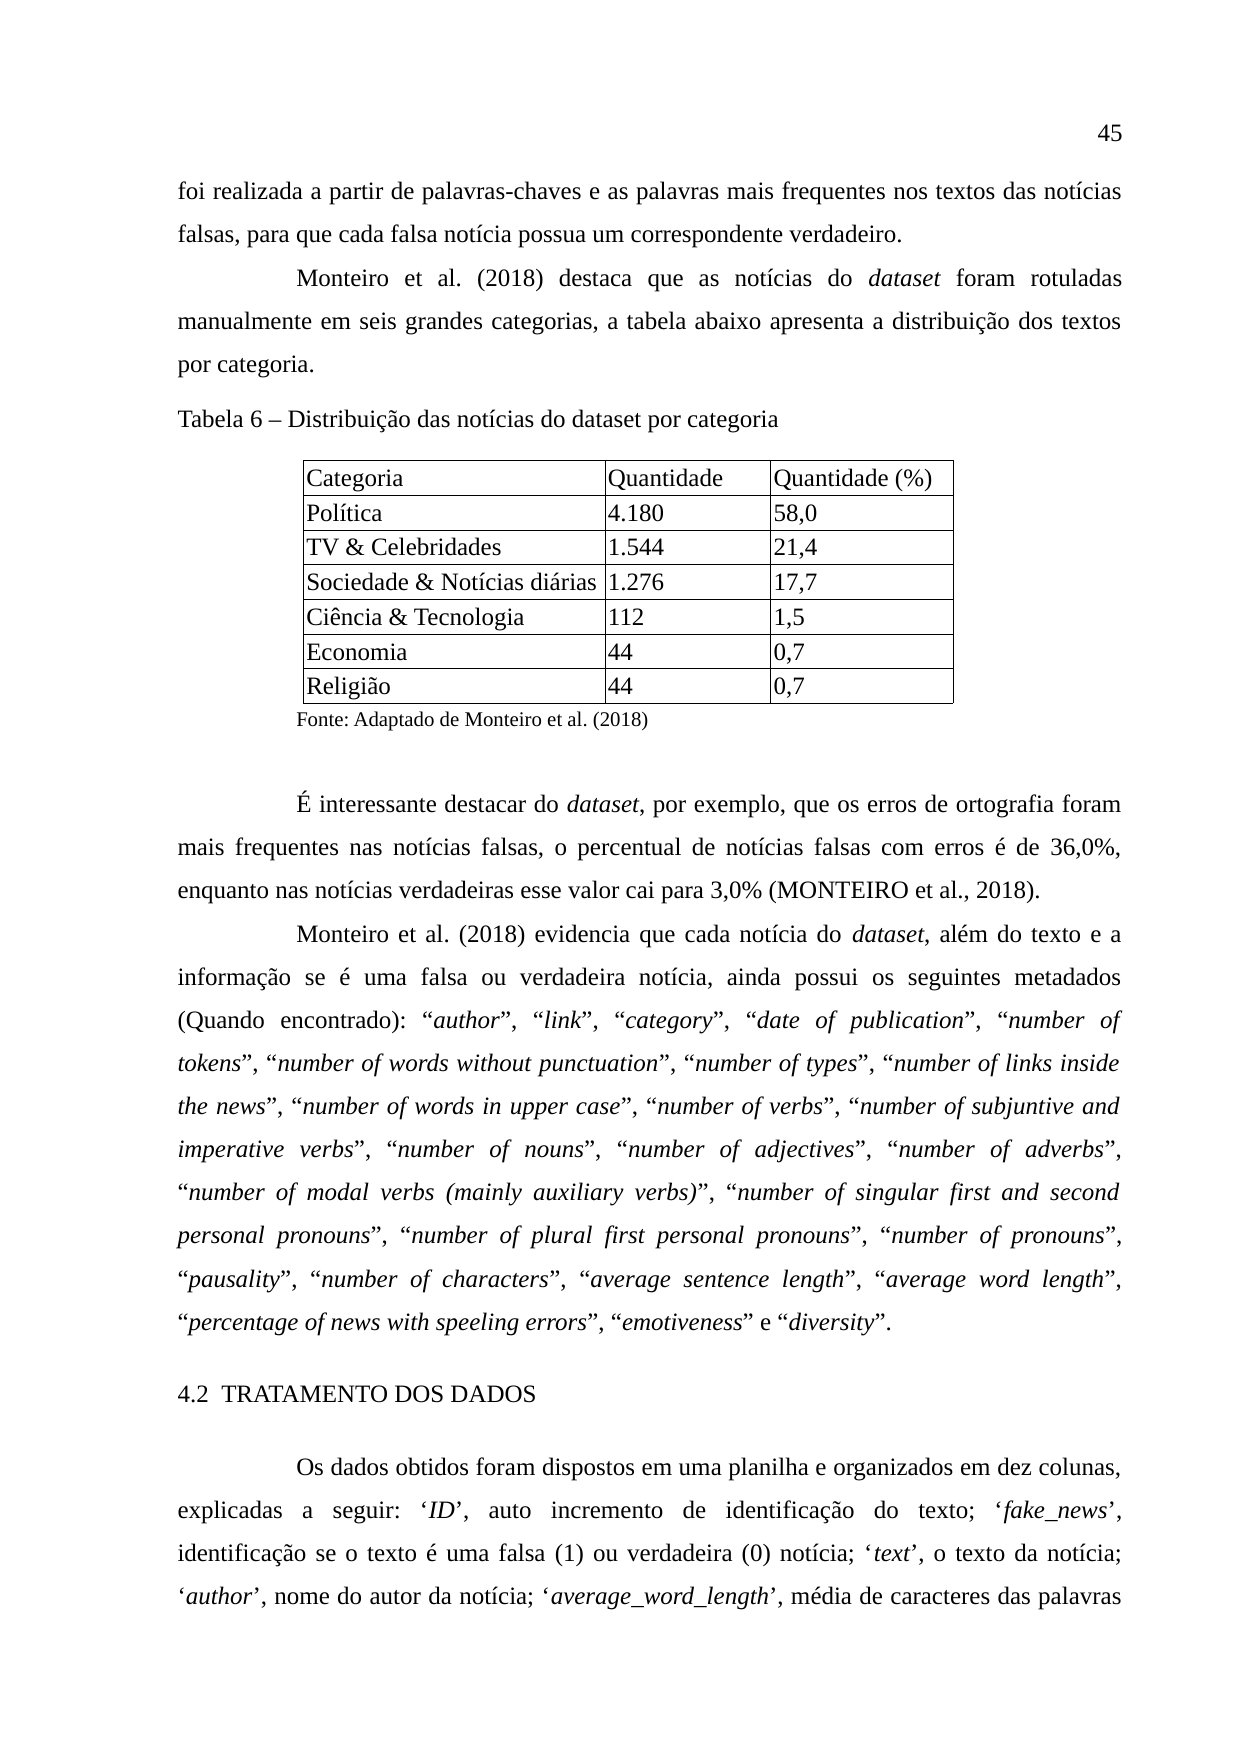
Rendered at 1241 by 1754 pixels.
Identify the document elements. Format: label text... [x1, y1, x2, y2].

table_cell 21,4 [771, 531, 953, 564]
table_cell 112 [606, 600, 770, 633]
table_cell Ciência & Tecnologia [304, 600, 605, 633]
table_cell 44 [606, 635, 770, 668]
table_header Quantidade (%) [771, 461, 953, 495]
table_cell 0,7 [771, 635, 953, 668]
table_cell Política [304, 496, 605, 529]
text Os dados obtidos foram dispostos em uma planilha e organizados em dez colunas, explicadas a seguir: ‘ID’, auto incremento de identificação do texto; ‘fake_news’, identificação se o texto é uma falsa (1) ou verdadeira (0) notícia; ‘text’, o texto da notícia; ‘author’, nome do autor da notícia; ‘average_word_length’, média de caracteres das palavras [177, 1452, 1122, 1610]
table_cell 4.180 [606, 496, 770, 529]
text Monteiro et al. (2018) evidencia que cada notícia do dataset, além do texto e a informação se é uma falsa ou verdadeira notícia, ainda possui os seguintes metadados (Quando encontrado): “author”, “link”, “category”, “date of publication”, “number of tokens”, “number of words without punctuation”, “number of types”, “number of links inside the news”, “number of words in upper case”, “number of verbs”, “number of subjuntive and imperative verbs”, “number of nouns”, “number of adjectives”, “number of adverbs”, “number of modal verbs (mainly auxiliary verbs)”, “number of singular first and second personal pronouns”, “number of plural first personal pronouns”, “number of pronouns”, “pausality”, “number of characters”, “average sentence length”, “average word length”, “percentage of news with speeling errors”, “emotiveness” e “diversity”. [177, 919, 1122, 1336]
text Monteiro et al. (2018) destaca que as notícias do dataset foram rotuladas manualmente em seis grandes categorias, a tabela abaixo apresenta a distribuição dos textos por categoria. [177, 263, 1122, 378]
table_cell 0,7 [771, 669, 953, 703]
table_cell 1.276 [606, 565, 770, 599]
table_cell Religião [304, 669, 605, 703]
table_cell Sociedade & Notícias diárias [304, 565, 605, 599]
table_cell TV & Celebridades [304, 531, 605, 564]
text Tabela 6 – Distribuição das notícias do dataset por categoria [177, 404, 1122, 433]
text foi realizada a partir de palavras-chaves e as palavras mais frequentes nos textos das notícias falsas, para que cada falsa notícia possua um correspondente verdadeiro. [177, 176, 1122, 248]
table_cell 1,5 [771, 600, 953, 633]
text É interessante destacar do dataset, por exemplo, que os erros de ortografia foram mais frequentes nas notícias falsas, o percentual de notícias falsas com erros é de 36,0%, enquanto nas notícias verdadeiras esse valor cai para 3,0% (MONTEIRO et al., 2018). [177, 789, 1122, 904]
table_header Categoria [304, 461, 605, 495]
table_cell 58,0 [771, 496, 953, 529]
table_cell 1.544 [606, 531, 770, 564]
table_cell 44 [606, 669, 770, 703]
table_cell Economia [304, 635, 605, 668]
table_header Quantidade [606, 461, 770, 495]
table_cell 17,7 [771, 565, 953, 599]
subtitle TRATAMENTO DOS DADOS [177, 1379, 1122, 1408]
text Fonte: Adaptado de Monteiro et al. (2018) [177, 703, 1122, 732]
